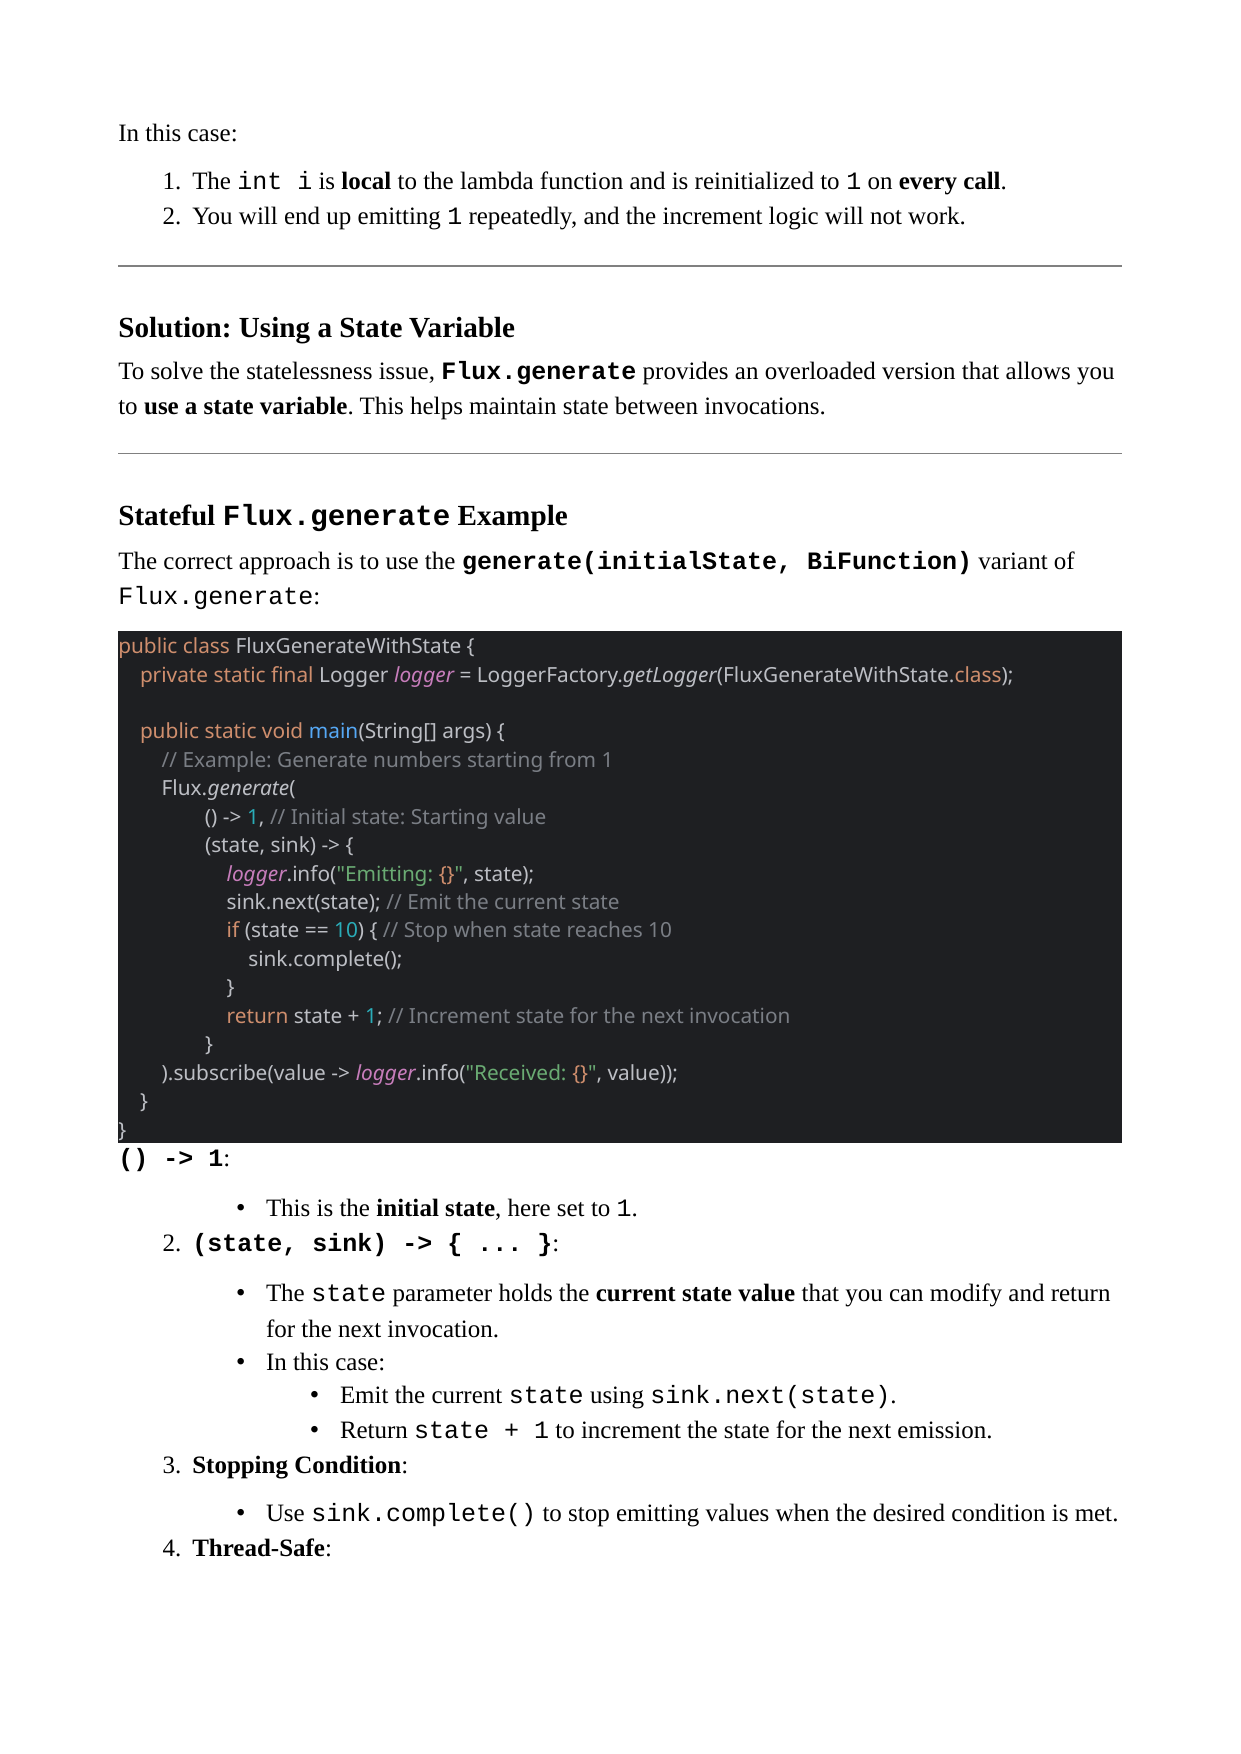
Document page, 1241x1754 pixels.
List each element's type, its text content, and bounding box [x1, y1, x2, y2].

text The correct approach is to use the generate(initialState, BiFunction) variant of Flux.generate: [118, 546, 1122, 612]
list Stopping Condition: [162, 1451, 1122, 1479]
list In this case: [236, 1347, 1122, 1375]
text () -> 1: [118, 1143, 1122, 1174]
subtitle Stateful Flux.generate Example [118, 498, 1122, 534]
list Return state + 1 to increment the state for the next emission. [310, 1415, 1122, 1446]
list Thread-Safe: [162, 1533, 1122, 1562]
subtitle Solution: Using a State Variable [118, 310, 1122, 343]
list Emit the current state using sink.next(state). [310, 1380, 1122, 1411]
list (state, sink) -> { ... }: [162, 1228, 1122, 1259]
text In this case: [118, 118, 1122, 147]
text To solve the statelessness issue, Flux.generate provides an overloaded version that allows you to use a state variable. This helps maintain state between invocations. [118, 356, 1122, 420]
list Use sink.complete() to stop emitting values when the desired condition is met. [236, 1498, 1122, 1529]
list The state parameter holds the current state value that you can modify and return for the next invocation. [236, 1278, 1122, 1342]
list This is the initial state, here set to 1. [236, 1193, 1122, 1224]
list The int i is local to the lambda function and is reinitialized to 1 on every call. [162, 166, 1122, 197]
text public class FluxGenerateWithState { private static final Logger logger = LoggerFactory.getLogger(FluxGenerateWithState.class); public static void main(String[] args) { // Example: Generate numbers starting from 1 Flux.generate( () -> 1, // Initial state: Starting value (state, sink) -> { logger.info("Emitting: {}", state); sink.next(state); // Emit the current state if (state == 10) { // Stop when state reaches 10 sink.complete(); } return state + 1; // Increment state for the next invocation } ).subscribe(value -> logger.info("Received: {}", value)); } } [118, 631, 1122, 1143]
list You will end up emitting 1 repeatedly, and the increment logic will not work. [162, 201, 1122, 232]
